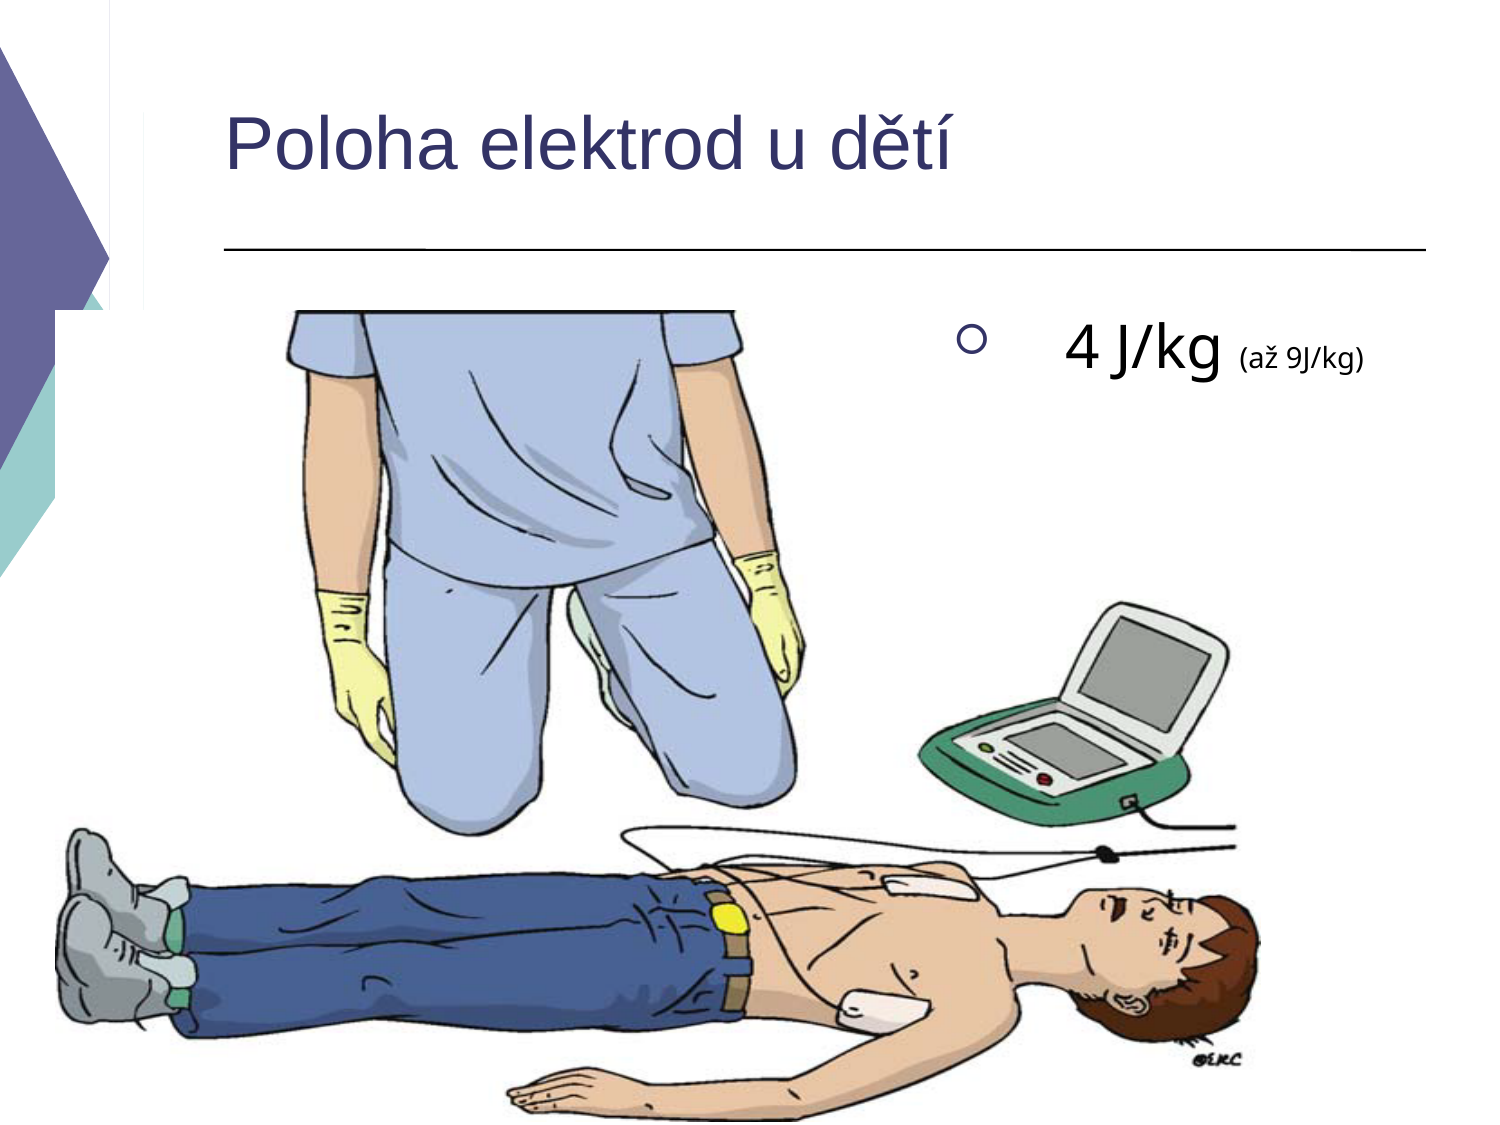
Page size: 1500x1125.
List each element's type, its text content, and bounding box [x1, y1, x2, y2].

list 4 J/kg (až 9J/kg) [953, 299, 1424, 959]
title Poloha elektrod u dětí [224, 41, 1424, 236]
picture [55, 310, 1261, 1122]
